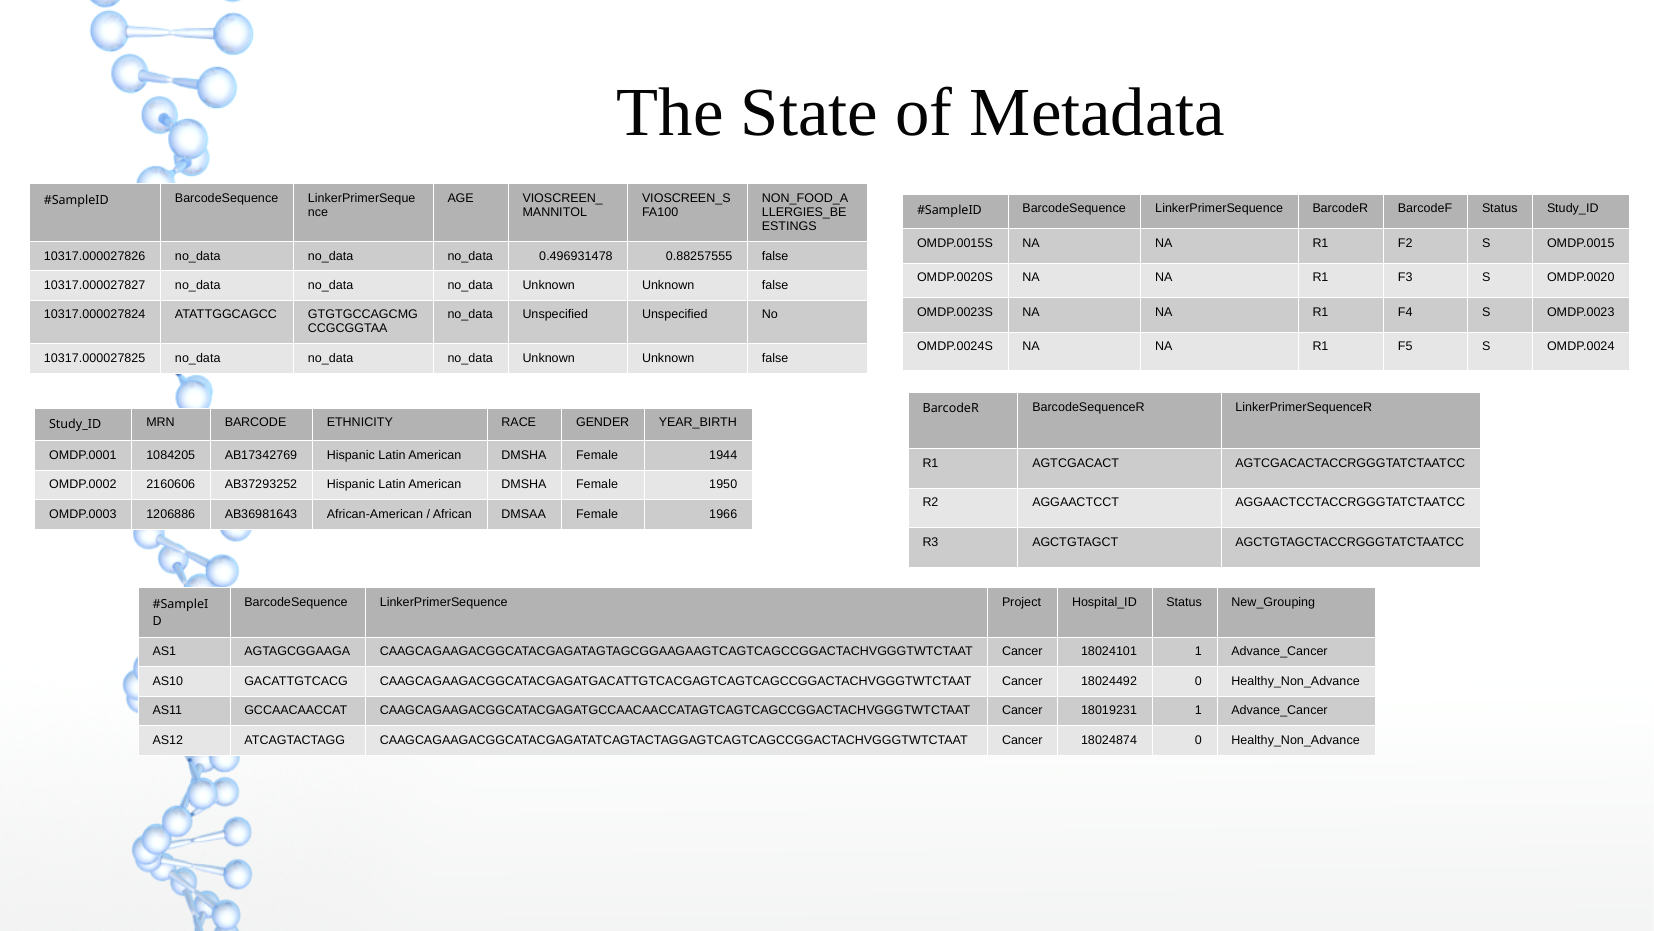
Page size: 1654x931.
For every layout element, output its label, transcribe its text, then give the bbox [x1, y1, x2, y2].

table_cell 1 [1153, 638, 1217, 666]
table_cell Unknown [509, 271, 627, 300]
table_cell R1 [1299, 333, 1383, 370]
table_cell GTGTGCCAGCMGCCGCGGTAA [294, 301, 433, 343]
table_cell OMDP.0015 [1533, 229, 1629, 263]
table_cell CAAGCAGAAGACGGCATACGAGATATCAGTACTAGGAGTCAGTCAGCCGGACTACHVGGGTWTCTAAT [366, 726, 987, 755]
table_cell 1206886 [132, 500, 210, 529]
table_cell S [1468, 333, 1532, 370]
title The State of Metadata [265, 35, 1595, 189]
table_cell Female [562, 500, 644, 529]
table_cell Advance_Cancer [1218, 638, 1375, 666]
table_header LinkerPrimerSequence [294, 184, 433, 241]
table_cell NA [1009, 333, 1140, 370]
table_cell AGCTGTAGCT [1018, 528, 1221, 567]
table_cell Advance_Cancer [1218, 697, 1375, 725]
table_cell 2160606 [132, 471, 210, 499]
table_header #SampleID [139, 588, 230, 637]
table_header Status [1468, 195, 1532, 228]
table_header Project [988, 588, 1057, 637]
table_cell OMDP.0024S [903, 333, 1008, 370]
table_cell AGTCGACACT [1018, 449, 1221, 488]
table_cell Hispanic Latin American [313, 471, 487, 499]
table_header BarcodeSequence [231, 588, 365, 637]
table_cell R2 [909, 489, 1017, 527]
table_cell 0 [1153, 667, 1217, 696]
table_cell Cancer [988, 638, 1057, 666]
table_cell OMDP.0001 [35, 441, 131, 470]
table_cell ATCAGTACTAGG [231, 726, 365, 755]
table_cell no_data [161, 344, 293, 373]
table_cell OMDP.0020S [903, 264, 1008, 297]
table_header BARCODE [211, 409, 312, 440]
table_cell no_data [434, 344, 508, 373]
table_cell false [748, 271, 867, 300]
table_cell S [1468, 264, 1532, 297]
table_header YEAR_BIRTH [645, 409, 752, 440]
table_header VIOSCREEN_MANNITOL [509, 184, 627, 241]
table_cell GCCAACAACCAT [231, 697, 365, 725]
table_header GENDER [562, 409, 644, 440]
table_cell DMSAA [488, 500, 561, 529]
table_cell CAAGCAGAAGACGGCATACGAGATAGTAGCGGAAGAAGTCAGTCAGCCGGACTACHVGGGTWTCTAAT [366, 638, 987, 666]
table_cell 10317.000027827 [30, 271, 160, 300]
table_header ETHNICITY [313, 409, 487, 440]
table_header BarcodeR [1299, 195, 1383, 228]
table_cell NA [1141, 298, 1298, 332]
table_cell DMSHA [488, 471, 561, 499]
table_header New_Grouping [1218, 588, 1375, 637]
table_cell R1 [1299, 264, 1383, 297]
table_cell OMDP.0002 [35, 471, 131, 499]
table_cell Cancer [988, 726, 1057, 755]
table_cell Healthy_Non_Advance [1218, 667, 1375, 696]
table_header Hospital_ID [1058, 588, 1152, 637]
table_cell OMDP.0015S [903, 229, 1008, 263]
table_cell 1084205 [132, 441, 210, 470]
table_cell AS1 [139, 638, 230, 666]
table_cell Cancer [988, 667, 1057, 696]
table_cell Female [562, 441, 644, 470]
table_header VIOSCREEN_SFA100 [628, 184, 747, 241]
table_header MRN [132, 409, 210, 440]
table_cell 1 [1153, 697, 1217, 725]
table_cell Hispanic Latin American [313, 441, 487, 470]
table_cell AGTAGCGGAAGA [231, 638, 365, 666]
table_cell NA [1009, 264, 1140, 297]
table_cell OMDP.0003 [35, 500, 131, 529]
table_cell NA [1141, 264, 1298, 297]
table_cell NA [1141, 229, 1298, 263]
table_cell F4 [1384, 298, 1467, 332]
table_cell GACATTGTCACG [231, 667, 365, 696]
table_cell 10317.000027825 [30, 344, 160, 373]
table_cell Healthy_Non_Advance [1218, 726, 1375, 755]
table_cell 1966 [645, 500, 752, 529]
table_header AGE [434, 184, 508, 241]
table_header BarcodeF [1384, 195, 1467, 228]
table_cell R1 [1299, 229, 1383, 263]
table_cell OMDP.0024 [1533, 333, 1629, 370]
table_cell 18024492 [1058, 667, 1152, 696]
table_cell AGTCGACACTACCRGGGTATCTAATCC [1222, 449, 1480, 488]
table_cell Female [562, 471, 644, 499]
table_cell AB37293252 [211, 471, 312, 499]
table_cell 18019231 [1058, 697, 1152, 725]
table_cell AS12 [139, 726, 230, 755]
table_cell R3 [909, 528, 1017, 567]
table_cell no_data [161, 271, 293, 300]
table_cell R1 [909, 449, 1017, 488]
table_header RACE [488, 409, 561, 440]
table_cell AS11 [139, 697, 230, 725]
table_cell Unspecified [628, 301, 747, 343]
table_header LinkerPrimerSequenceR [1222, 393, 1480, 448]
table_cell S [1468, 229, 1532, 263]
table_cell African-American / African [313, 500, 487, 529]
table_cell AB36981643 [211, 500, 312, 529]
table_cell AGGAACTCCT [1018, 489, 1221, 527]
table_cell 0 [1153, 726, 1217, 755]
table_cell 1944 [645, 441, 752, 470]
table_cell No [748, 301, 867, 343]
table_cell Unknown [628, 344, 747, 373]
table_cell 0.496931478 [509, 242, 627, 270]
table_cell 10317.000027824 [30, 301, 160, 343]
table_cell 1950 [645, 471, 752, 499]
table_cell AS10 [139, 667, 230, 696]
table_cell NA [1009, 229, 1140, 263]
table_cell 0.88257555 [628, 242, 747, 270]
table_cell Cancer [988, 697, 1057, 725]
table_cell no_data [161, 242, 293, 270]
table_header BarcodeSequence [1009, 195, 1140, 228]
table_cell F3 [1384, 264, 1467, 297]
table_cell ATATTGGCAGCC [161, 301, 293, 343]
table_cell Unknown [628, 271, 747, 300]
table_cell F5 [1384, 333, 1467, 370]
table_cell AB17342769 [211, 441, 312, 470]
table_cell DMSHA [488, 441, 561, 470]
table_header BarcodeSequenceR [1018, 393, 1221, 448]
table_cell F2 [1384, 229, 1467, 263]
table_cell false [748, 242, 867, 270]
table_cell no_data [294, 344, 433, 373]
table_cell CAAGCAGAAGACGGCATACGAGATGACATTGTCACGAGTCAGTCAGCCGGACTACHVGGGTWTCTAAT [366, 667, 987, 696]
table_header LinkerPrimerSequence [1141, 195, 1298, 228]
table_cell OMDP.0023 [1533, 298, 1629, 332]
table_header #SampleID [903, 195, 1008, 228]
table_cell false [748, 344, 867, 373]
table_cell NA [1141, 333, 1298, 370]
table_cell 18024101 [1058, 638, 1152, 666]
table_cell Unspecified [509, 301, 627, 343]
table_cell no_data [434, 301, 508, 343]
table_cell 10317.000027826 [30, 242, 160, 270]
table_cell no_data [434, 271, 508, 300]
table_cell S [1468, 298, 1532, 332]
table_cell no_data [294, 271, 433, 300]
picture [0, 0, 1654, 931]
table_cell no_data [294, 242, 433, 270]
table_header Study_ID [1533, 195, 1629, 228]
table_header LinkerPrimerSequence [366, 588, 987, 637]
table_header BarcodeR [909, 393, 1017, 448]
table_cell CAAGCAGAAGACGGCATACGAGATGCCAACAACCATAGTCAGTCAGCCGGACTACHVGGGTWTCTAAT [366, 697, 987, 725]
table_header Study_ID [35, 409, 131, 440]
table_header BarcodeSequence [161, 184, 293, 241]
table_header #SampleID [30, 184, 160, 241]
table_cell OMDP.0023S [903, 298, 1008, 332]
table_header NON_FOOD_ALLERGIES_BEESTINGS [748, 184, 867, 241]
table_cell OMDP.0020 [1533, 264, 1629, 297]
table_cell Unknown [509, 344, 627, 373]
table_cell AGCTGTAGCTACCRGGGTATCTAATCC [1222, 528, 1480, 567]
table_cell 18024874 [1058, 726, 1152, 755]
table_cell R1 [1299, 298, 1383, 332]
table_cell AGGAACTCCTACCRGGGTATCTAATCC [1222, 489, 1480, 527]
table_header Status [1153, 588, 1217, 637]
table_cell NA [1009, 298, 1140, 332]
table_cell no_data [434, 242, 508, 270]
